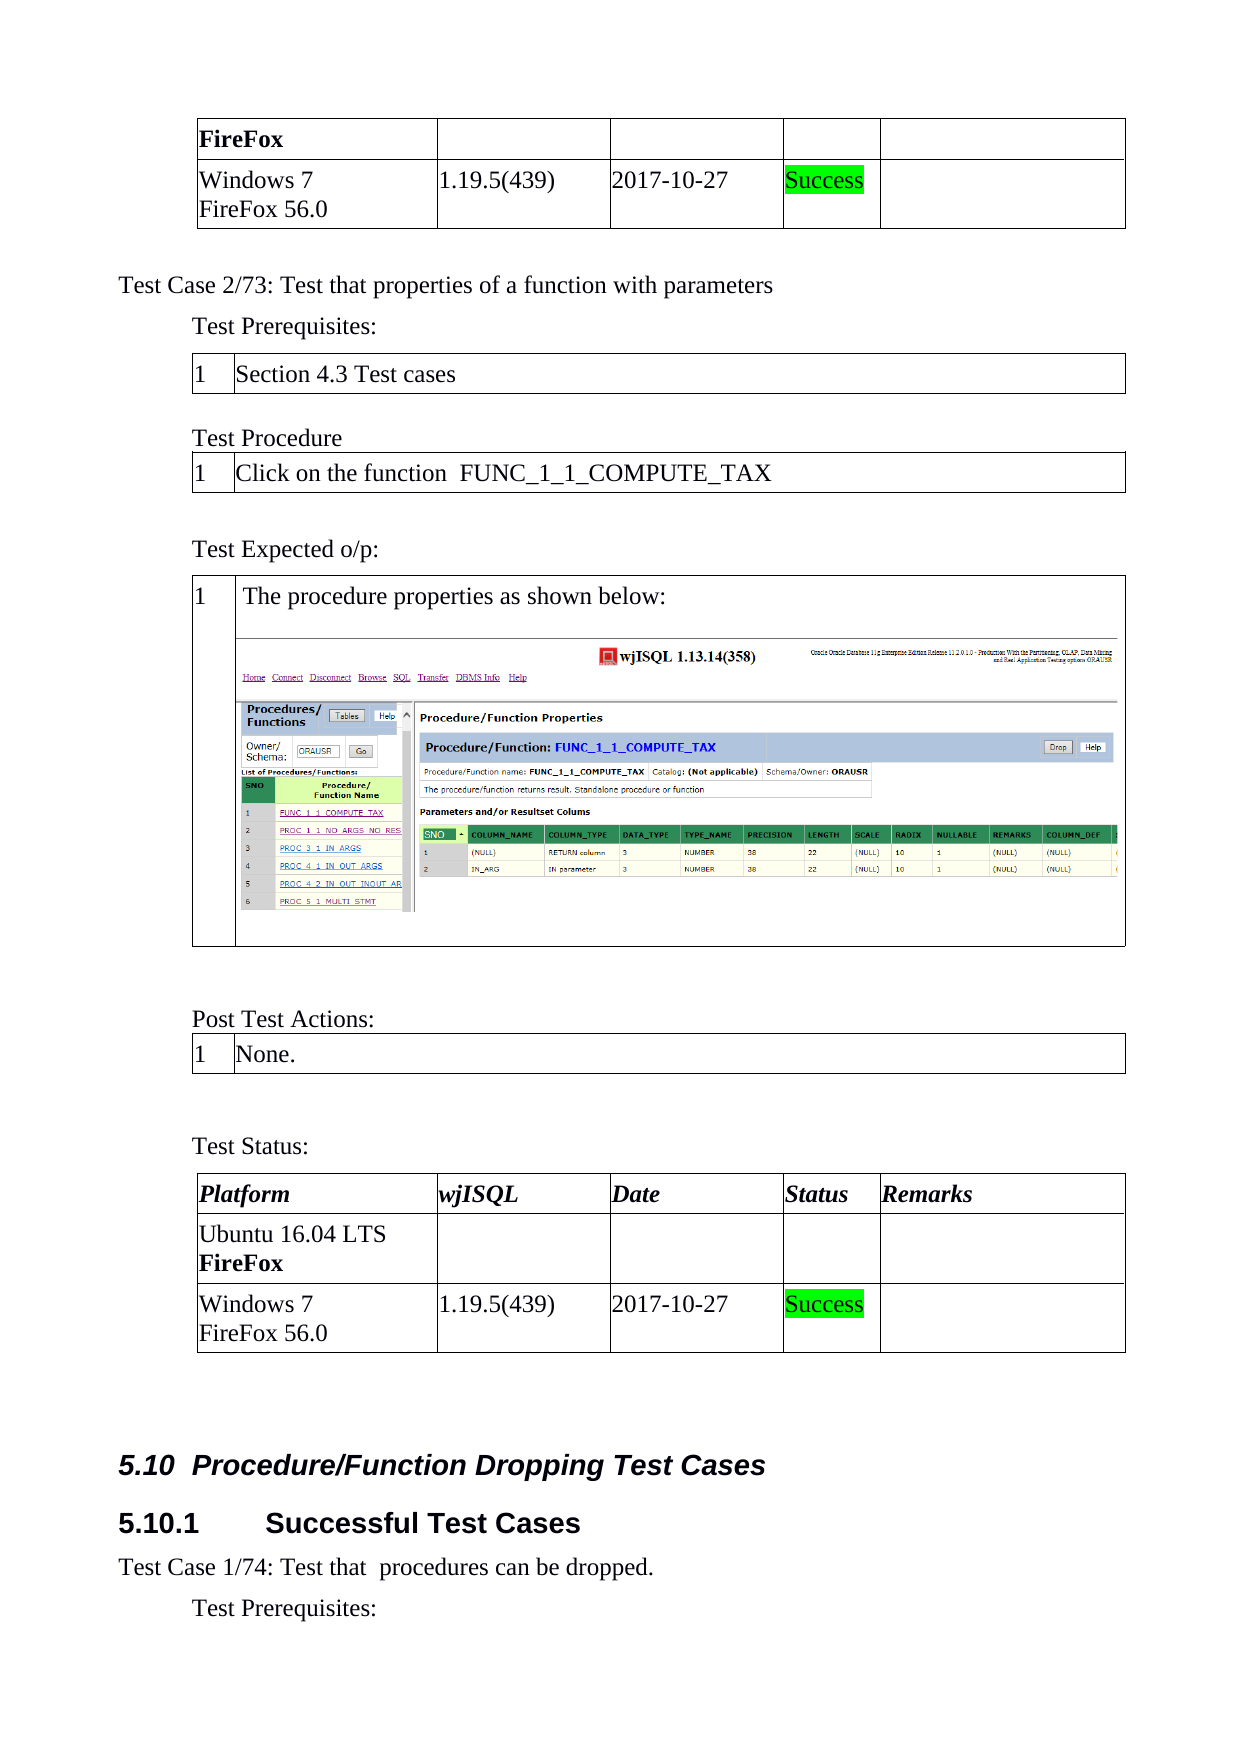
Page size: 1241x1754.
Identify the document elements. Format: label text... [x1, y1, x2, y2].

table_header Date [611, 1174, 783, 1213]
table_cell [784, 1214, 880, 1283]
table_cell FireFox [198, 119, 437, 159]
table_cell [438, 1214, 610, 1283]
subtitle Procedure/Function Dropping Test Cases [118, 1448, 1122, 1481]
text Test Procedure [118, 423, 1122, 451]
text Post Test Actions: [118, 1004, 1122, 1032]
table_cell [881, 159, 1125, 228]
text Test Status: [118, 1131, 1122, 1160]
table_header 1 [193, 354, 234, 393]
text Test Prerequisites: [118, 311, 1122, 340]
table_header 1 [193, 576, 235, 946]
table_cell Success [784, 1284, 880, 1352]
text Test Case 1/74: Test that procedures can be dropped. [118, 1552, 1122, 1581]
table_cell [881, 1213, 1125, 1283]
table_cell [784, 119, 880, 159]
text Test Case 2/73: Test that properties of a function with parameters [118, 270, 1122, 299]
picture [236, 638, 1118, 912]
table_cell Ubuntu 16.04 LTS FireFox [198, 1214, 437, 1283]
table_cell 1.19.5(439) [438, 1284, 610, 1352]
table_header Section 4.3 Test cases [235, 354, 1125, 393]
table_header wjISQL [438, 1174, 610, 1213]
table_header Status [784, 1174, 880, 1213]
table_cell [611, 1214, 783, 1283]
table_header The procedure properties as shown below: [236, 576, 1125, 946]
table_cell [611, 119, 783, 159]
table_header Platform [198, 1174, 437, 1213]
table_cell Windows 7 FireFox 56.0 [198, 1284, 437, 1352]
table_cell 1.19.5(439) [438, 160, 610, 228]
table_header 1 [193, 1034, 234, 1073]
table_header Remarks [881, 1174, 1125, 1213]
table_cell [881, 119, 1125, 159]
table_header None. [235, 1034, 1125, 1073]
table_cell 2017-10-27 [611, 160, 783, 228]
table_cell [881, 1283, 1125, 1352]
text Test Prerequisites: [118, 1593, 1122, 1622]
text Test Expected o/p: [118, 534, 1122, 563]
table_cell [438, 119, 610, 159]
table_cell 2017-10-27 [611, 1284, 783, 1352]
table_header 1 [193, 453, 234, 492]
table_cell Success [784, 160, 880, 228]
table_cell Windows 7 FireFox 56.0 [198, 160, 437, 228]
table_header Click on the function FUNC_1_1_COMPUTE_TAX [235, 453, 1125, 492]
subtitle Successful Test Cases [118, 1506, 1122, 1540]
